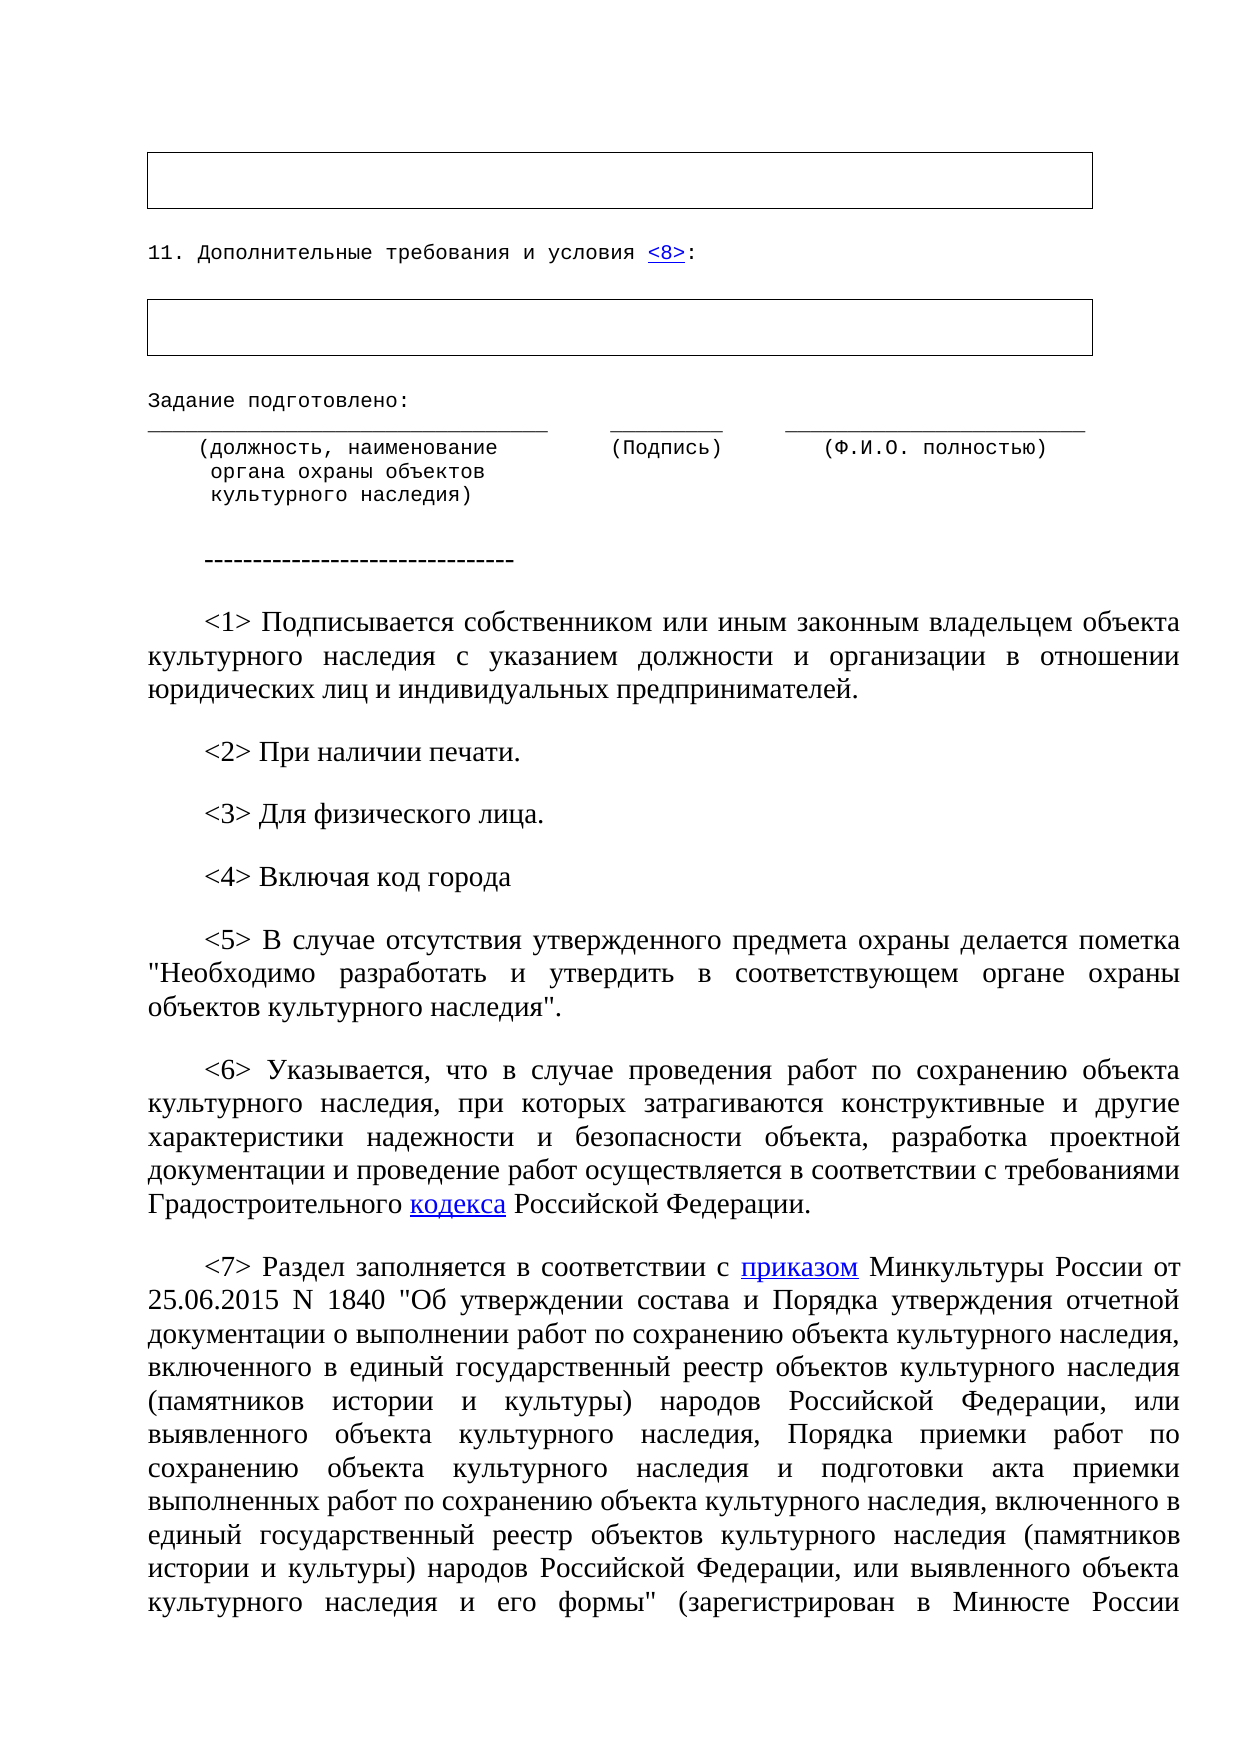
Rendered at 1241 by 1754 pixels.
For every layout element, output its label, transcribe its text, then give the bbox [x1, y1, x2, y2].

text <7> Раздел заполняется в соответствии с приказом Минкультуры России от 25.06.2015 N 1840 "Об утверждении состава и Порядка утверждения отчетной документации о выполнении работ по сохранению объекта культурного наследия, включенного в единый государственный реестр объектов культурного наследия (памятников истории и культуры) народов Российской Федерации, или выявленного объекта культурного наследия, Порядка приемки работ по сохранению объекта культурного наследия и подготовки акта приемки выполненных работ по сохранению объекта культурного наследия, включенного в единый государственный реестр объектов культурного наследия (памятников истории и культуры) народов Российской Федерации, или выявленного объекта культурного наследия и его формы" (зарегистрирован в Минюсте России [148, 1249, 1181, 1618]
text <5> В случае отсутствия утвержденного предмета охраны делается пометка "Необходимо разработать и утвердить в соответствующем органе охраны объектов культурного наследия". [148, 922, 1181, 1023]
text 11. Дополнительные требования и условия <8>: [148, 242, 1181, 266]
text <1> Подписывается собственником или иным законным владельцем объекта культурного наследия с указанием должности и организации в отношении юридических лиц и индивидуальных предпринимателей. [148, 604, 1181, 705]
text (должность, наименование (Подпись) (Ф.И.О. полностью) [148, 437, 1181, 461]
table_header [148, 153, 1092, 207]
text <3> Для физического лица. [148, 797, 1181, 830]
text <4> Включая код города [148, 859, 1181, 893]
text культурного наследия) [148, 484, 1181, 508]
text Задание подготовлено: [148, 390, 1181, 413]
text ________________________________ _________ ________________________ [148, 413, 1181, 437]
table_header [148, 300, 1092, 355]
text органа охраны объектов [148, 461, 1181, 484]
text <2> При наличии печати. [148, 734, 1181, 767]
text -------------------------------- [148, 541, 1181, 575]
text <6> Указывается, что в случае проведения работ по сохранению объекта культурного наследия, при которых затрагиваются конструктивные и другие характеристики надежности и безопасности объекта, разработка проектной документации и проведение работ осуществляется в соответствии с требованиями Градостроительного кодекса Российской Федерации. [148, 1052, 1181, 1219]
